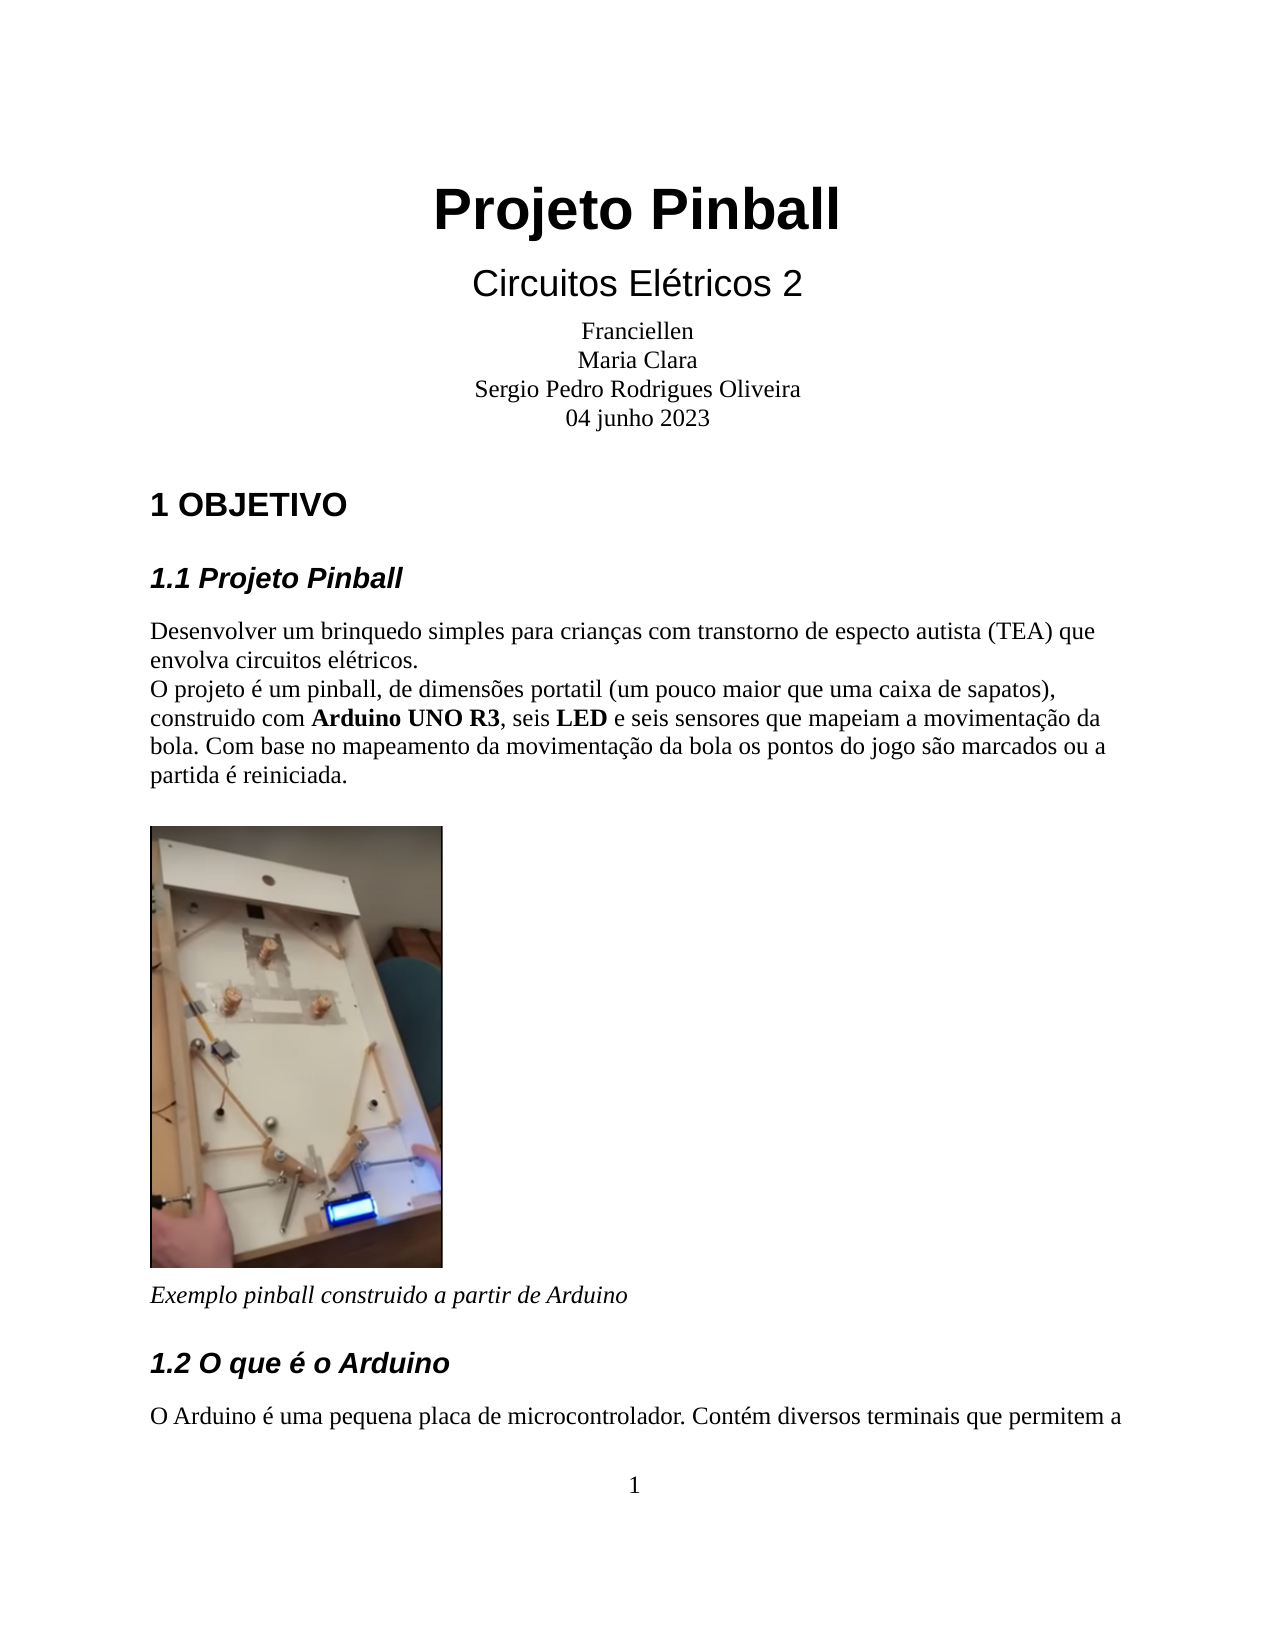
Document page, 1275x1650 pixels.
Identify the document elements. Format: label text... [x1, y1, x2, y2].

text Exemplo pinball construido a partir de Arduino [150, 1280, 1125, 1308]
text Sergio Pedro Rodrigues Oliveira [150, 374, 1125, 403]
subtitle Circuitos Elétricos 2 [150, 261, 1125, 304]
text O Arduino é uma pequena placa de microcontrolador. Contém diversos terminais que permitem a [150, 1401, 1125, 1430]
title Projeto Pinball [150, 175, 1125, 242]
text Franciellen [150, 316, 1125, 345]
subtitle 1 OBJETIVO [150, 485, 1125, 524]
subtitle 1.2 O que é o Arduino [150, 1346, 1125, 1379]
subtitle 1.1 Projeto Pinball [150, 561, 1125, 595]
text 04 junho 2023 [150, 403, 1125, 431]
text Maria Clara [150, 345, 1125, 374]
picture [150, 826, 443, 1268]
text Desenvolver um brinquedo simples para crianças com transtorno de especto autista (TEA) que envolva circuitos elétricos. O projeto é um pinball, de dimensões portatil (um pouco maior que uma caixa de sapatos), construido com Arduino UNO R3, seis LED e seis sensores que mapeiam a movimentação da bola. Com base no mapeamento da movimentação da bola os pontos do jogo são marcados ou a partida é reiniciada. [150, 616, 1125, 818]
